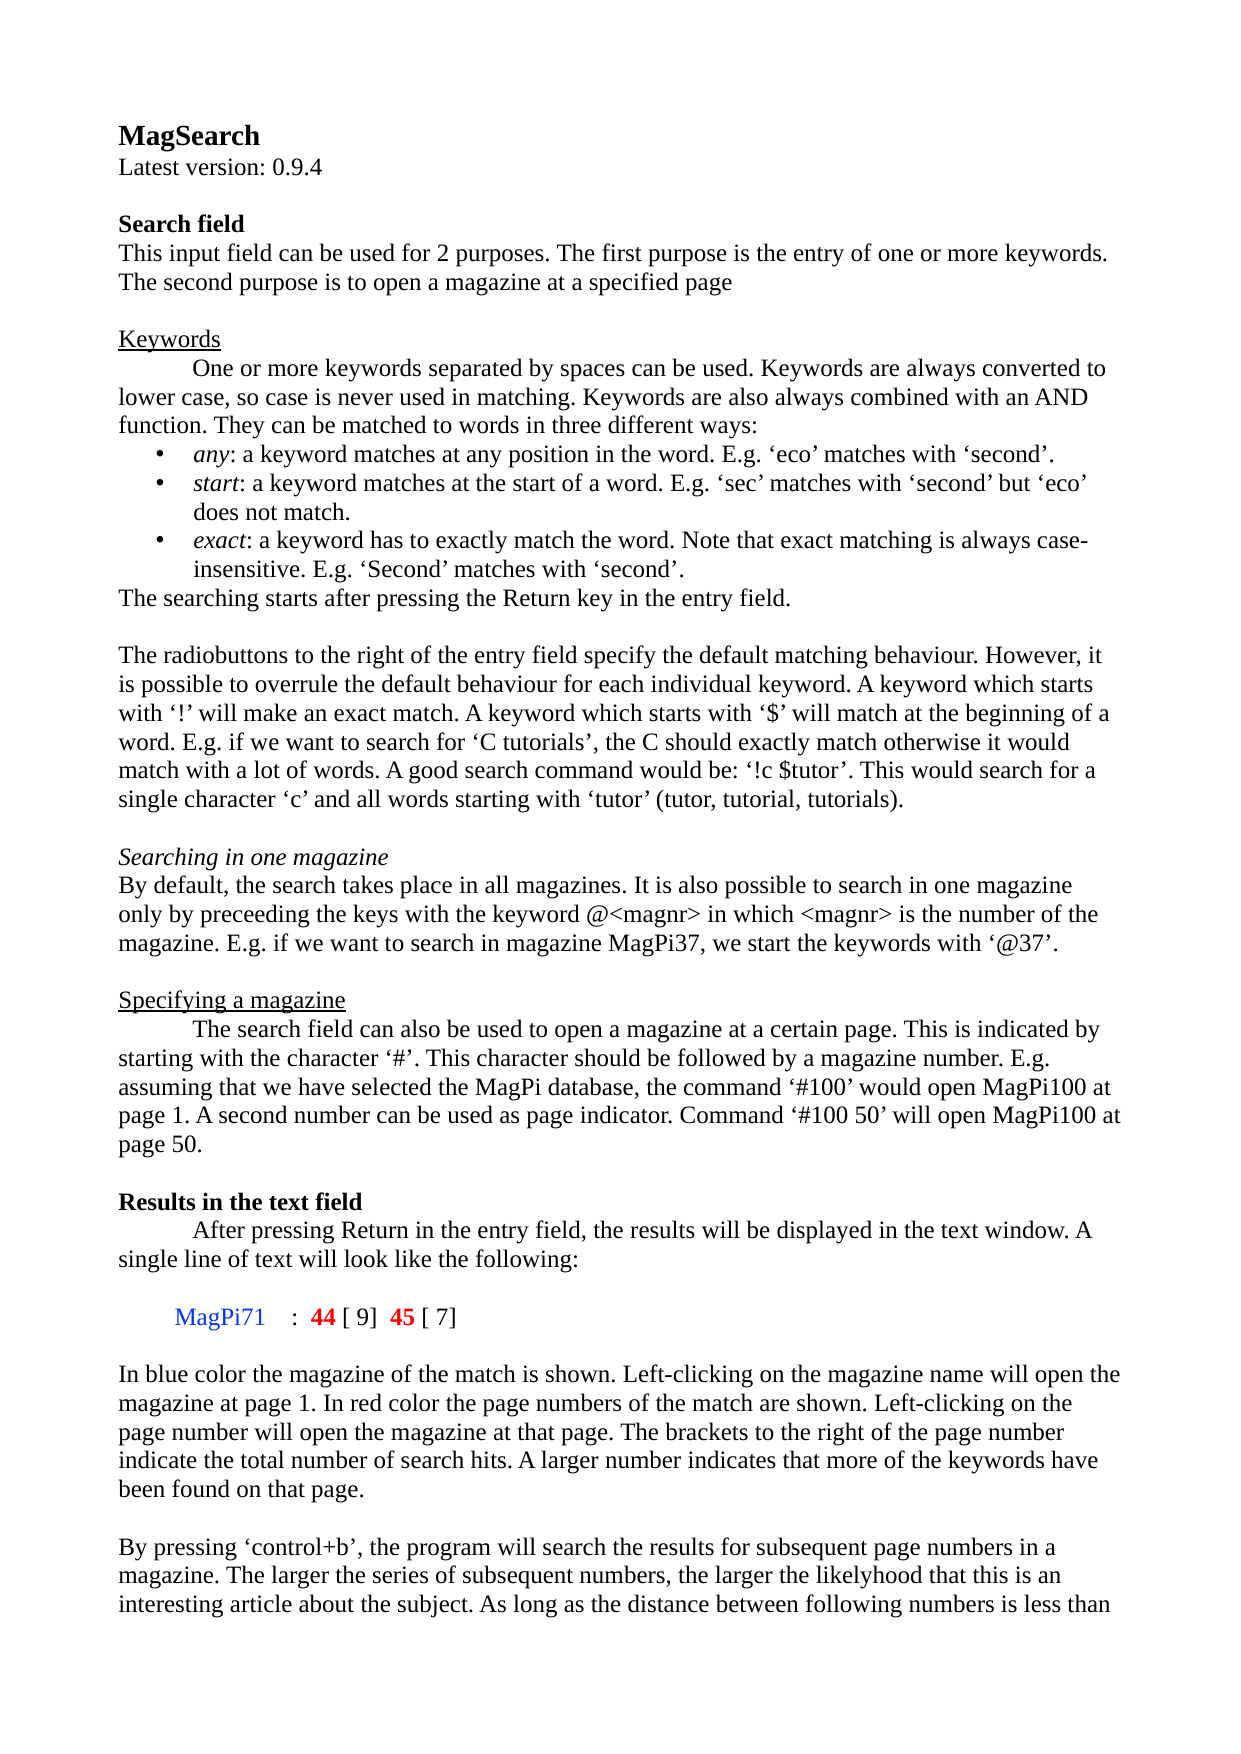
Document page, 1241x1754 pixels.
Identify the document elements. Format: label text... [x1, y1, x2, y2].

text One or more keywords separated by spaces can be used. Keywords are always converted to lower case, so case is never used in matching. Keywords are also always combined with an AND function. They can be matched to words in three different ways: [118, 353, 1122, 439]
text The radiobuttons to the right of the entry field specify the default matching behaviour. However, it is possible to overrule the default behaviour for each individual keyword. A keyword which starts with ‘!’ will make an exact match. A keyword which starts with ‘$’ will match at the beginning of a word. E.g. if we want to search for ‘C tutorials’, the C should exactly match otherwise it would match with a lot of words. A good search command would be: ‘!c $tutor’. This would search for a single character ‘c’ and all words starting with ‘tutor’ (tutor, tutorial, tutorials). [118, 640, 1122, 813]
text Search field [118, 209, 1122, 238]
list exact: a keyword has to exactly match the word. Note that exact matching is always case-insensitive. E.g. ‘Second’ matches with ‘second’. [156, 525, 1122, 583]
text In blue color the magazine of the match is shown. Left-clicking on the magazine name will open the magazine at page 1. In red color the page numbers of the match are shown. Left-clicking on the page number will open the magazine at that page. The brackets to the right of the page number indicate the total number of search hits. A larger number indicates that more of the keywords have been found on that page. [118, 1359, 1122, 1503]
text After pressing Return in the entry field, the results will be displayed in the text window. A single line of text will look like the following: [118, 1215, 1122, 1273]
text MagSearch [118, 118, 1122, 152]
text By default, the search takes place in all magazines. It is also possible to search in one magazine only by preceeding the keys with the keyword @<magnr> in which <magnr> is the number of the magazine. E.g. if we want to search in magazine MagPi37, we start the keywords with ‘@37’. [118, 870, 1122, 957]
text The searching starts after pressing the Return key in the entry field. [118, 583, 1122, 612]
text By pressing ‘control+b’, the program will search the results for subsequent page numbers in a magazine. The larger the series of subsequent numbers, the larger the likelyhood that this is an interesting article about the subject. As long as the distance between following numbers is less than [118, 1532, 1122, 1618]
text MagPi71 : 44 [ 9] 45 [ 7] [118, 1302, 1122, 1330]
list start: a keyword matches at the start of a word. E.g. ‘sec’ matches with ‘second’ but ‘eco’ does not match. [156, 468, 1122, 525]
text Results in the text field [118, 1187, 1122, 1215]
list any: a keyword matches at any position in the word. E.g. ‘eco’ matches with ‘second’. [156, 439, 1122, 468]
text This input field can be used for 2 purposes. The first purpose is the entry of one or more keywords. The second purpose is to open a magazine at a specified page [118, 238, 1122, 295]
text The search field can also be used to open a magazine at a certain page. This is indicated by starting with the character ‘#’. This character should be followed by a magazine number. E.g. assuming that we have selected the MagPi database, the command ‘#100’ would open MagPi100 at page 1. A second number can be used as page indicator. Command ‘#100 50’ will open MagPi100 at page 50. [118, 1014, 1122, 1158]
text Keywords [118, 324, 1122, 353]
text Specifying a magazine [118, 985, 1122, 1014]
text Searching in one magazine [118, 842, 1122, 870]
text Latest version: 0.9.4 [118, 152, 1122, 180]
